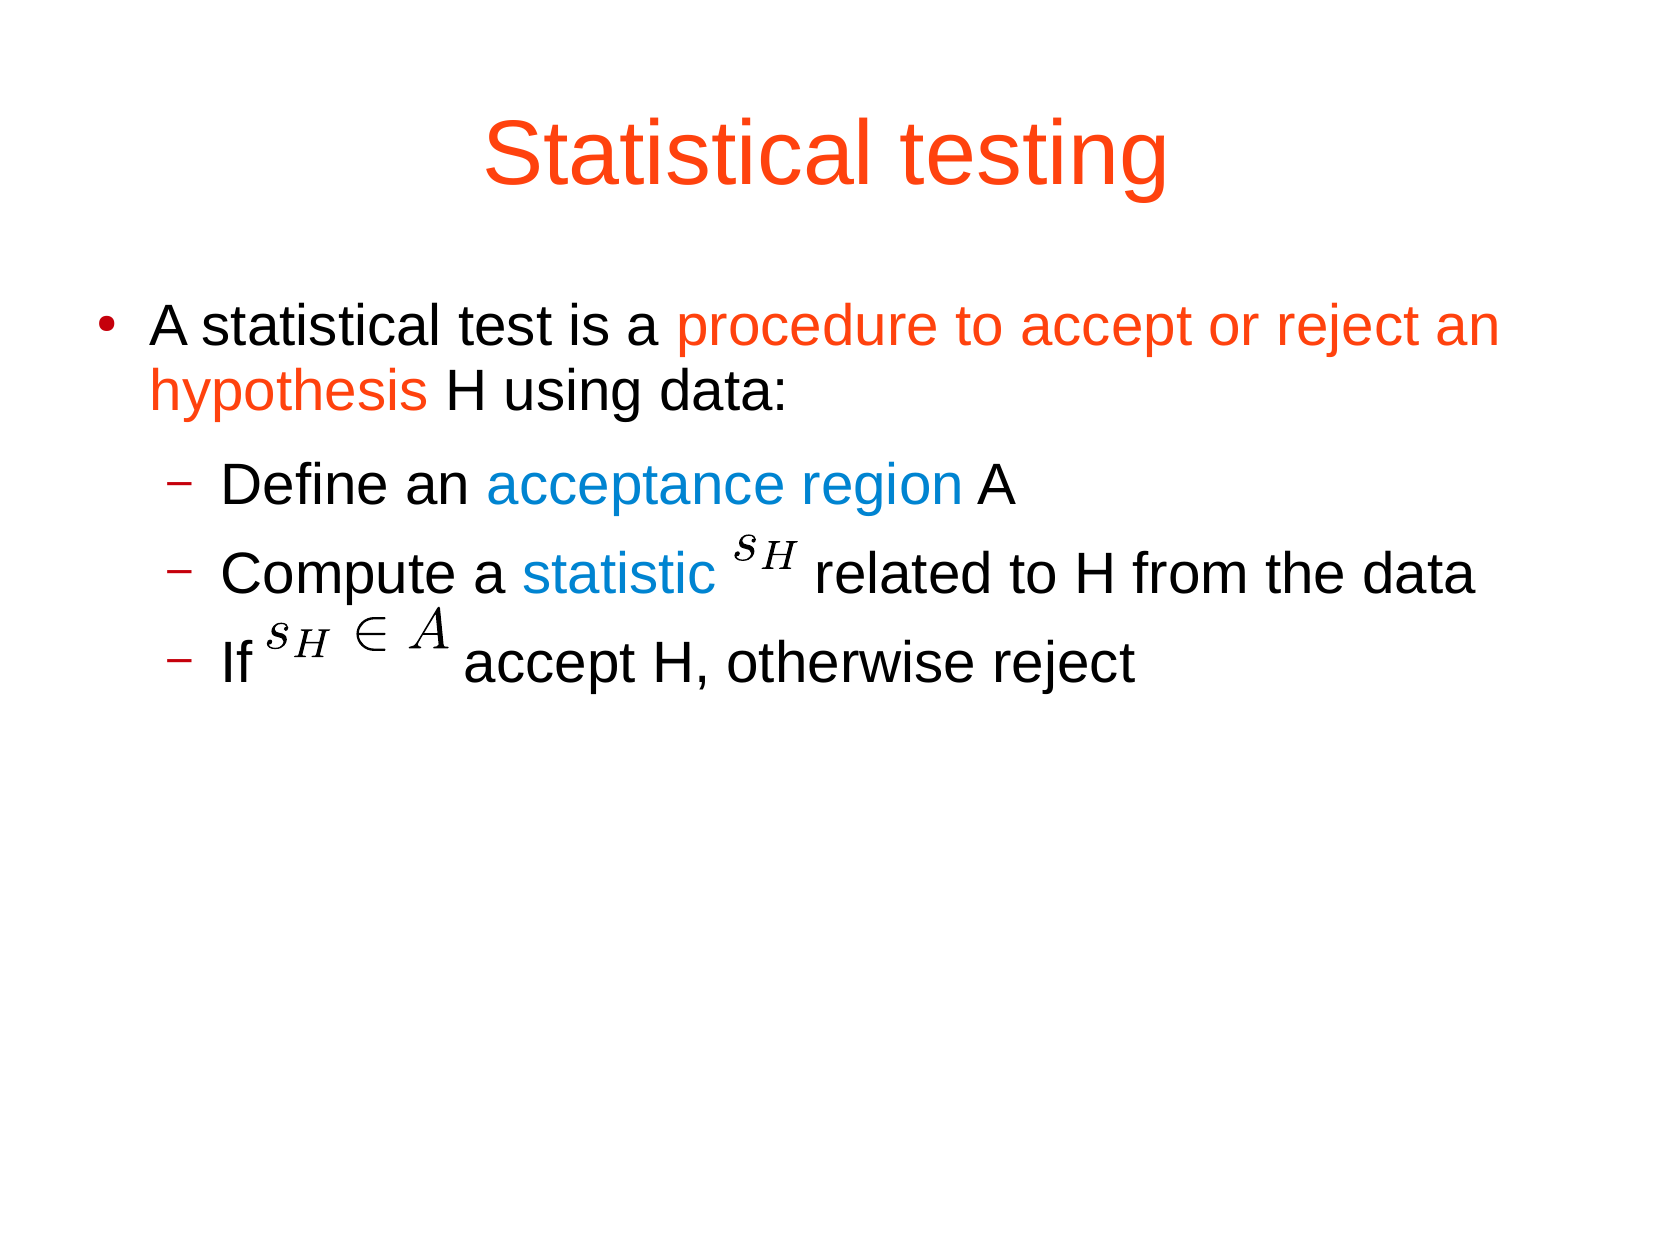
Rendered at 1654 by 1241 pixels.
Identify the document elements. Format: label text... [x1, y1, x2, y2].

picture [266, 606, 449, 658]
list A statistical test is a procedure to accept or reject an hypothesis H using data: Define an acceptance region A Compute a statistic related to H from the data If accept H, otherwise reject [78, 292, 1534, 1203]
picture [734, 534, 798, 569]
title Statistical testing [82, 49, 1571, 257]
